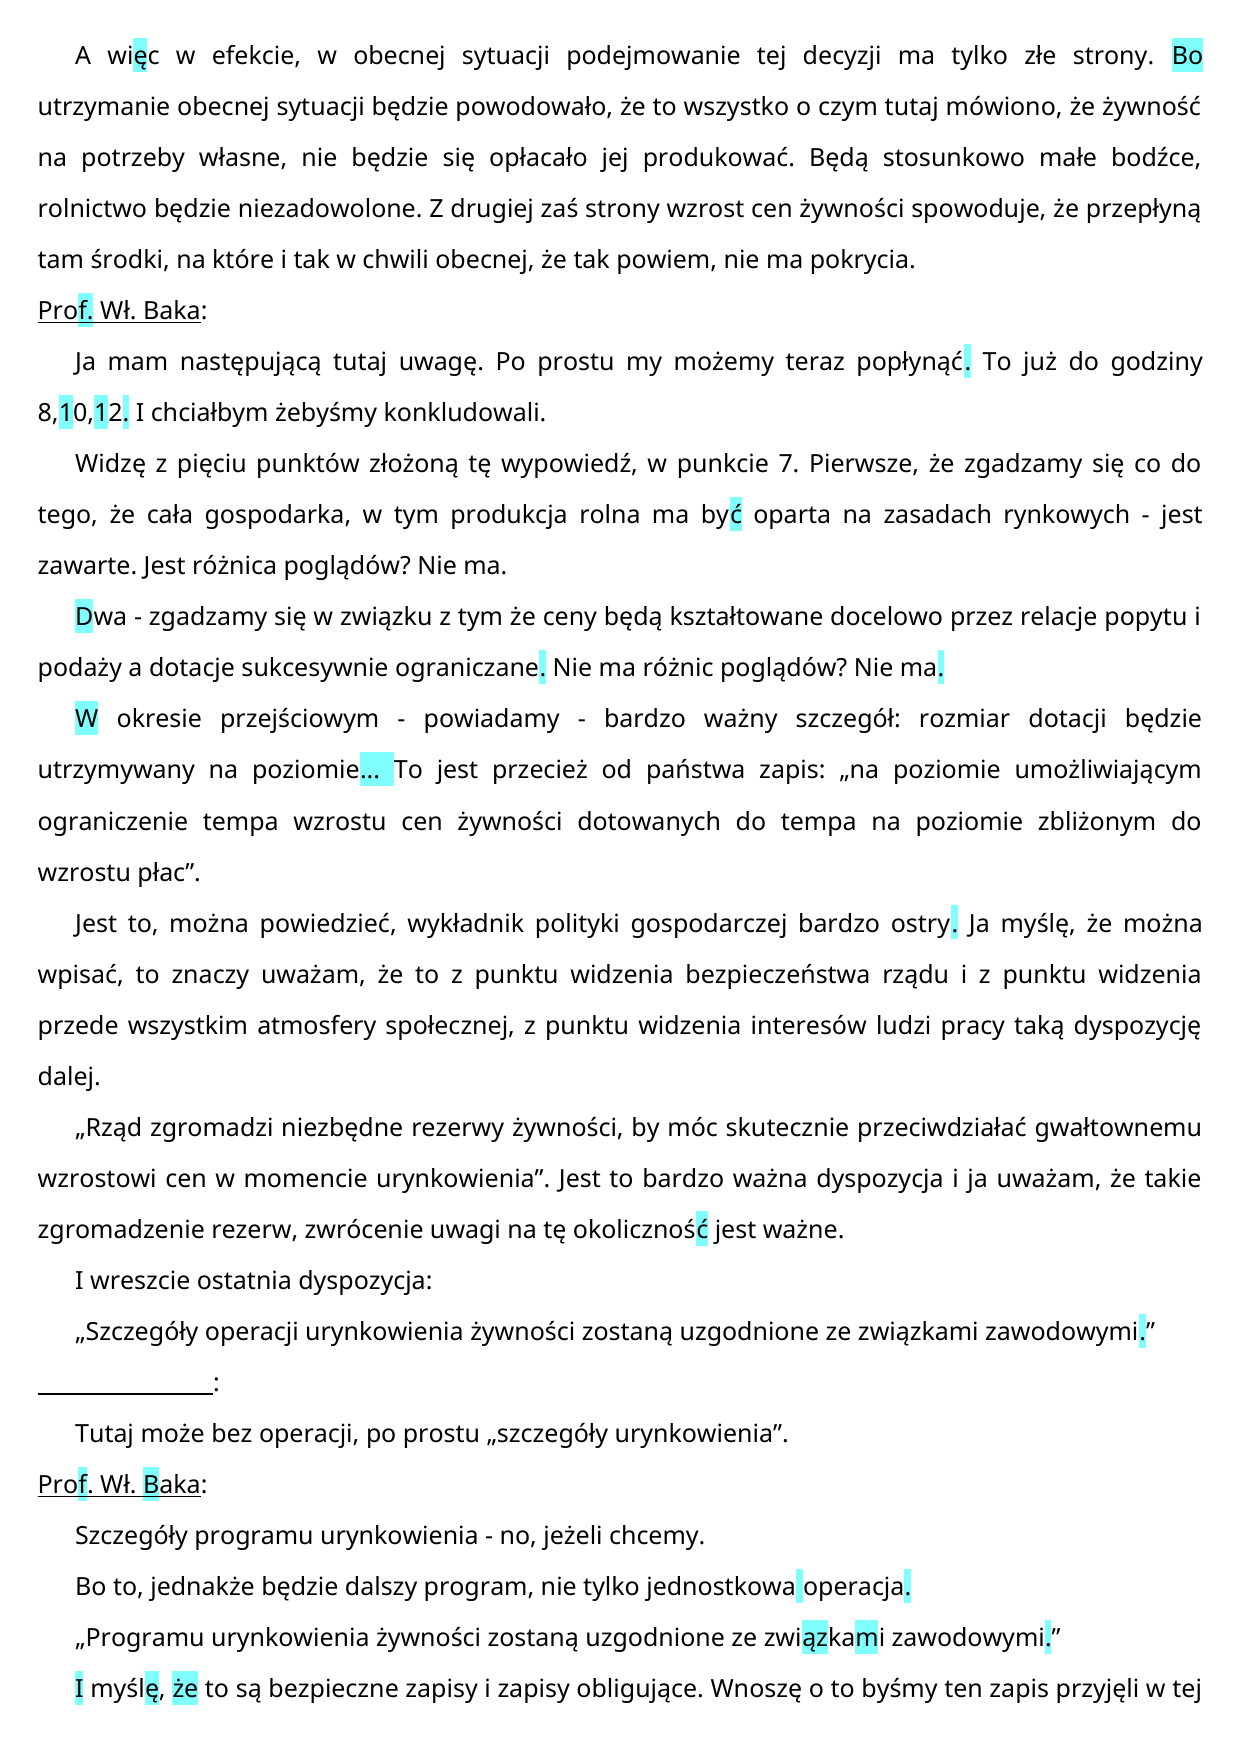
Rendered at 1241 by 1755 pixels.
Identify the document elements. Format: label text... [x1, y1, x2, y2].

text „Programu urynkowienia żywności zostaną uzgodnione ze związkami zawodowymi.” [37, 1620, 1203, 1654]
text Dwa - zgadzamy się w związku z tym że ceny będą kształtowane docelowo przez relacje popytu i podaży a dotacje sukcesywnie ograniczane. Nie ma różnic poglądów? Nie ma. [37, 599, 1203, 684]
text Ja mam następującą tutaj uwagę. Po prostu my możemy teraz popłynąć. To już do godziny 8,10,12. I chciałbym żebyśmy konkludowali. [37, 344, 1203, 429]
text Bo to, jednakże będzie dalszy program, nie tylko jednostkowa operacja. [37, 1569, 1203, 1603]
text Prof. Wł. Baka: [37, 1467, 1203, 1501]
text A więc w efekcie, w obecnej sytuacji podejmowanie tej decyzji ma tylko złe strony. Bo utrzymanie obecnej sytuacji będzie powodowało, że to wszystko o czym tutaj mówiono, że żywność na potrzeby własne, nie będzie się opłacało jej produkować. Będą stosunkowo małe bodźce, rolnictwo będzie niezadowolone. Z drugiej zaś strony wzrost cen żywności spowoduje, że przepłyną tam środki, na które i tak w chwili obecnej, że tak powiem, nie ma pokrycia. [37, 37, 1203, 276]
text „Rząd zgromadzi niezbędne rezerwy żywności, by móc skutecznie przeciwdziałać gwałtownemu wzrostowi cen w momencie urynkowienia”. Jest to bardzo ważna dyspozycja i ja uważam, że takie zgromadzenie rezerw, zwrócenie uwagi na tę okoliczność jest ważne. [37, 1109, 1203, 1246]
text Prof. Wł. Baka: [37, 293, 1203, 327]
text W okresie przejściowym - powiadamy - bardzo ważny szczegół: rozmiar dotacji będzie utrzymywany na poziomie... To jest przecież od państwa zapis: „na poziomie umożliwiającym ograniczenie tempa wzrostu cen żywności dotowanych do tempa na poziomie zbliżonym do wzrostu płac”. [37, 701, 1203, 888]
text Szczegóły programu urynkowienia - no, jeżeli chcemy. [37, 1518, 1203, 1552]
text : [37, 1364, 1203, 1399]
text Jest to, można powiedzieć, wykładnik polityki gospodarczej bardzo ostry. Ja myślę, że można wpisać, to znaczy uważam, że to z punktu widzenia bezpieczeństwa rządu i z punktu widzenia przede wszystkim atmosfery społecznej, z punktu widzenia interesów ludzi pracy taką dyspozycję dalej. [37, 905, 1203, 1092]
text Tutaj może bez operacji, po prostu „szczegóły urynkowienia”. [37, 1416, 1203, 1450]
text Widzę z pięciu punktów złożoną tę wypowiedź, w punkcie 7. Pierwsze, że zgadzamy się co do tego, że cała gospodarka, w tym produkcja rolna ma być oparta na zasadach rynkowych - jest zawarte. Jest różnica poglądów? Nie ma. [37, 446, 1203, 582]
text I wreszcie ostatnia dyspozycja: [37, 1262, 1203, 1297]
text I myślę, że to są bezpieczne zapisy i zapisy obligujące. Wnoszę o to byśmy ten zapis przyjęli w tej [37, 1671, 1203, 1705]
text „Szczegóły operacji urynkowienia żywności zostaną uzgodnione ze związkami zawodowymi.” [37, 1313, 1203, 1348]
